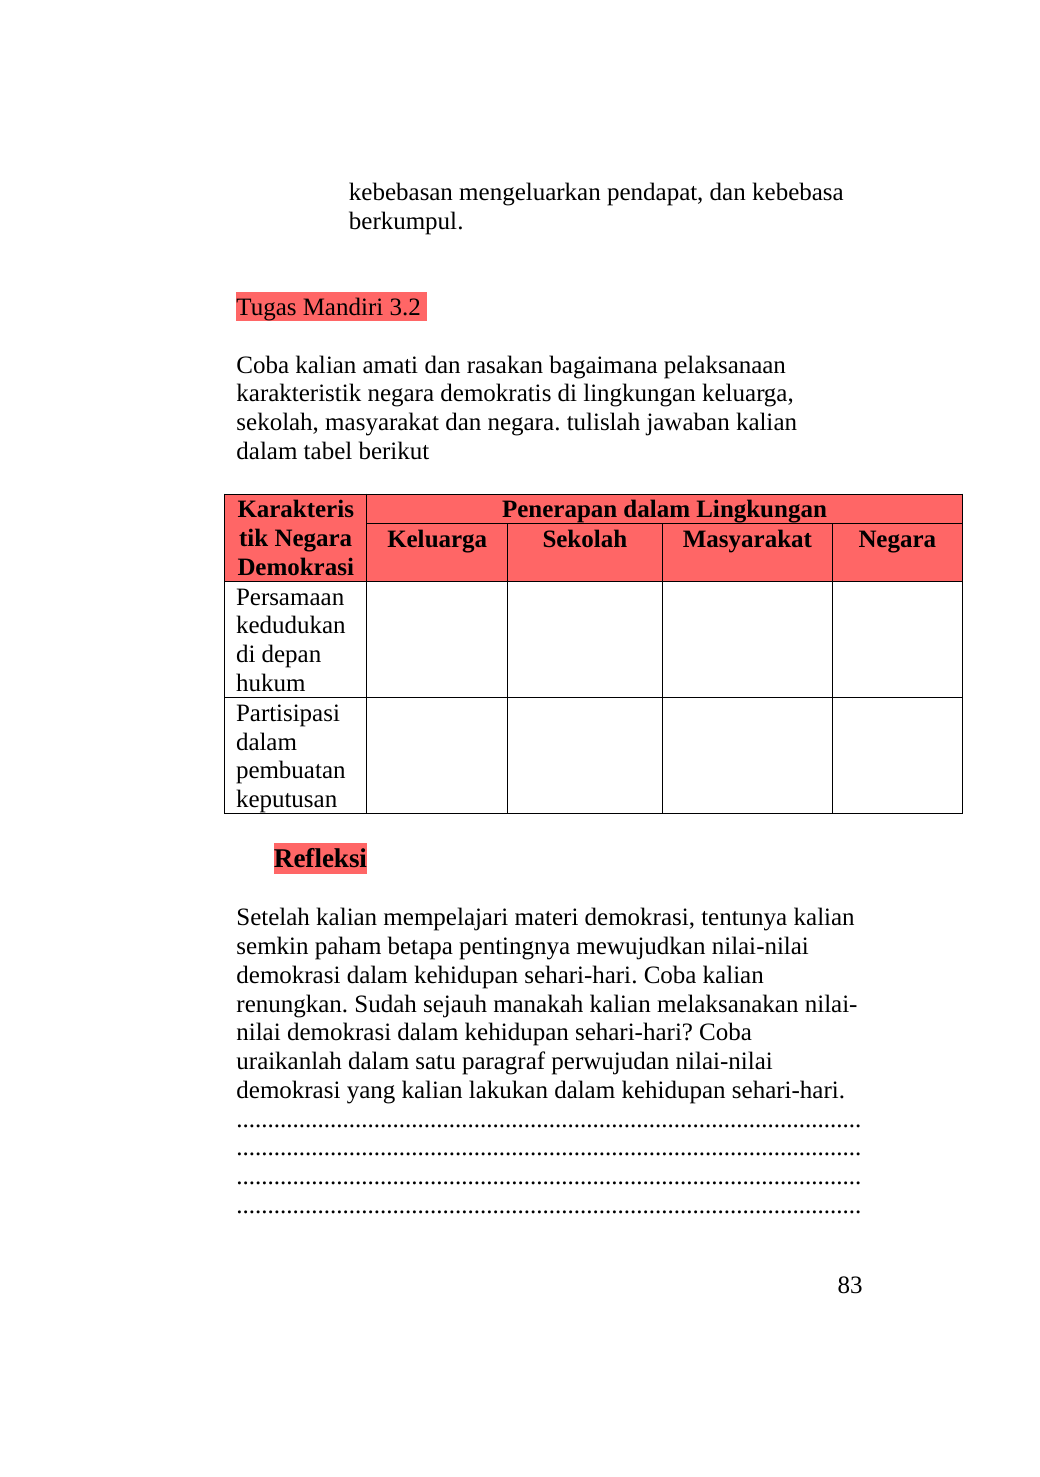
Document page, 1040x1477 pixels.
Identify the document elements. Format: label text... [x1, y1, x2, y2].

table_header Karakteristik Negara Demokrasi [225, 495, 366, 581]
table_cell Partisipasi dalam pembuatan keputusan [225, 698, 366, 813]
table_cell Masyarakat [663, 524, 832, 581]
table_cell Negara [833, 524, 962, 581]
text ................................................................................................................................................................................................................................................................................................................................................................................................................ [236, 1104, 862, 1219]
text Setelah kalian mempelajari materi demokrasi, tentunya kalian semkin paham betapa pentingnya mewujudkan nilai-nilai demokrasi dalam kehidupan sehari-hari. Coba kalian renungkan. Sudah sejauh manakah kalian melaksanakan nilai-nilai demokrasi dalam kehidupan sehari-hari? Coba uraikanlah dalam satu paragraf perwujudan nilai-nilai demokrasi yang kalian lakukan dalam kehidupan sehari-hari. [236, 902, 862, 1104]
table_cell Keluarga [367, 524, 507, 581]
table_cell [663, 698, 832, 813]
table_cell [367, 582, 507, 697]
text Coba kalian amati dan rasakan bagaimana pelaksanaan karakteristik negara demokratis di lingkungan keluarga, sekolah, masyarakat dan negara. tulislah jawaban kalian dalam tabel berikut [236, 350, 862, 465]
table_cell [833, 582, 962, 697]
table_cell Sekolah [508, 524, 662, 581]
table_cell Persamaan kedudukan di depan hukum [225, 582, 366, 697]
list kebebasan mengeluarkan pendapat, dan kebebasa berkumpul. [311, 177, 862, 235]
text Tugas Mandiri 3.2 [236, 292, 862, 321]
table_cell [508, 582, 662, 697]
table_cell [663, 582, 832, 697]
table_cell [367, 698, 507, 813]
table_cell [833, 698, 962, 813]
table_cell [508, 698, 662, 813]
table_header Penerapan dalam Lingkungan [367, 495, 962, 523]
text Refleksi [236, 843, 862, 874]
